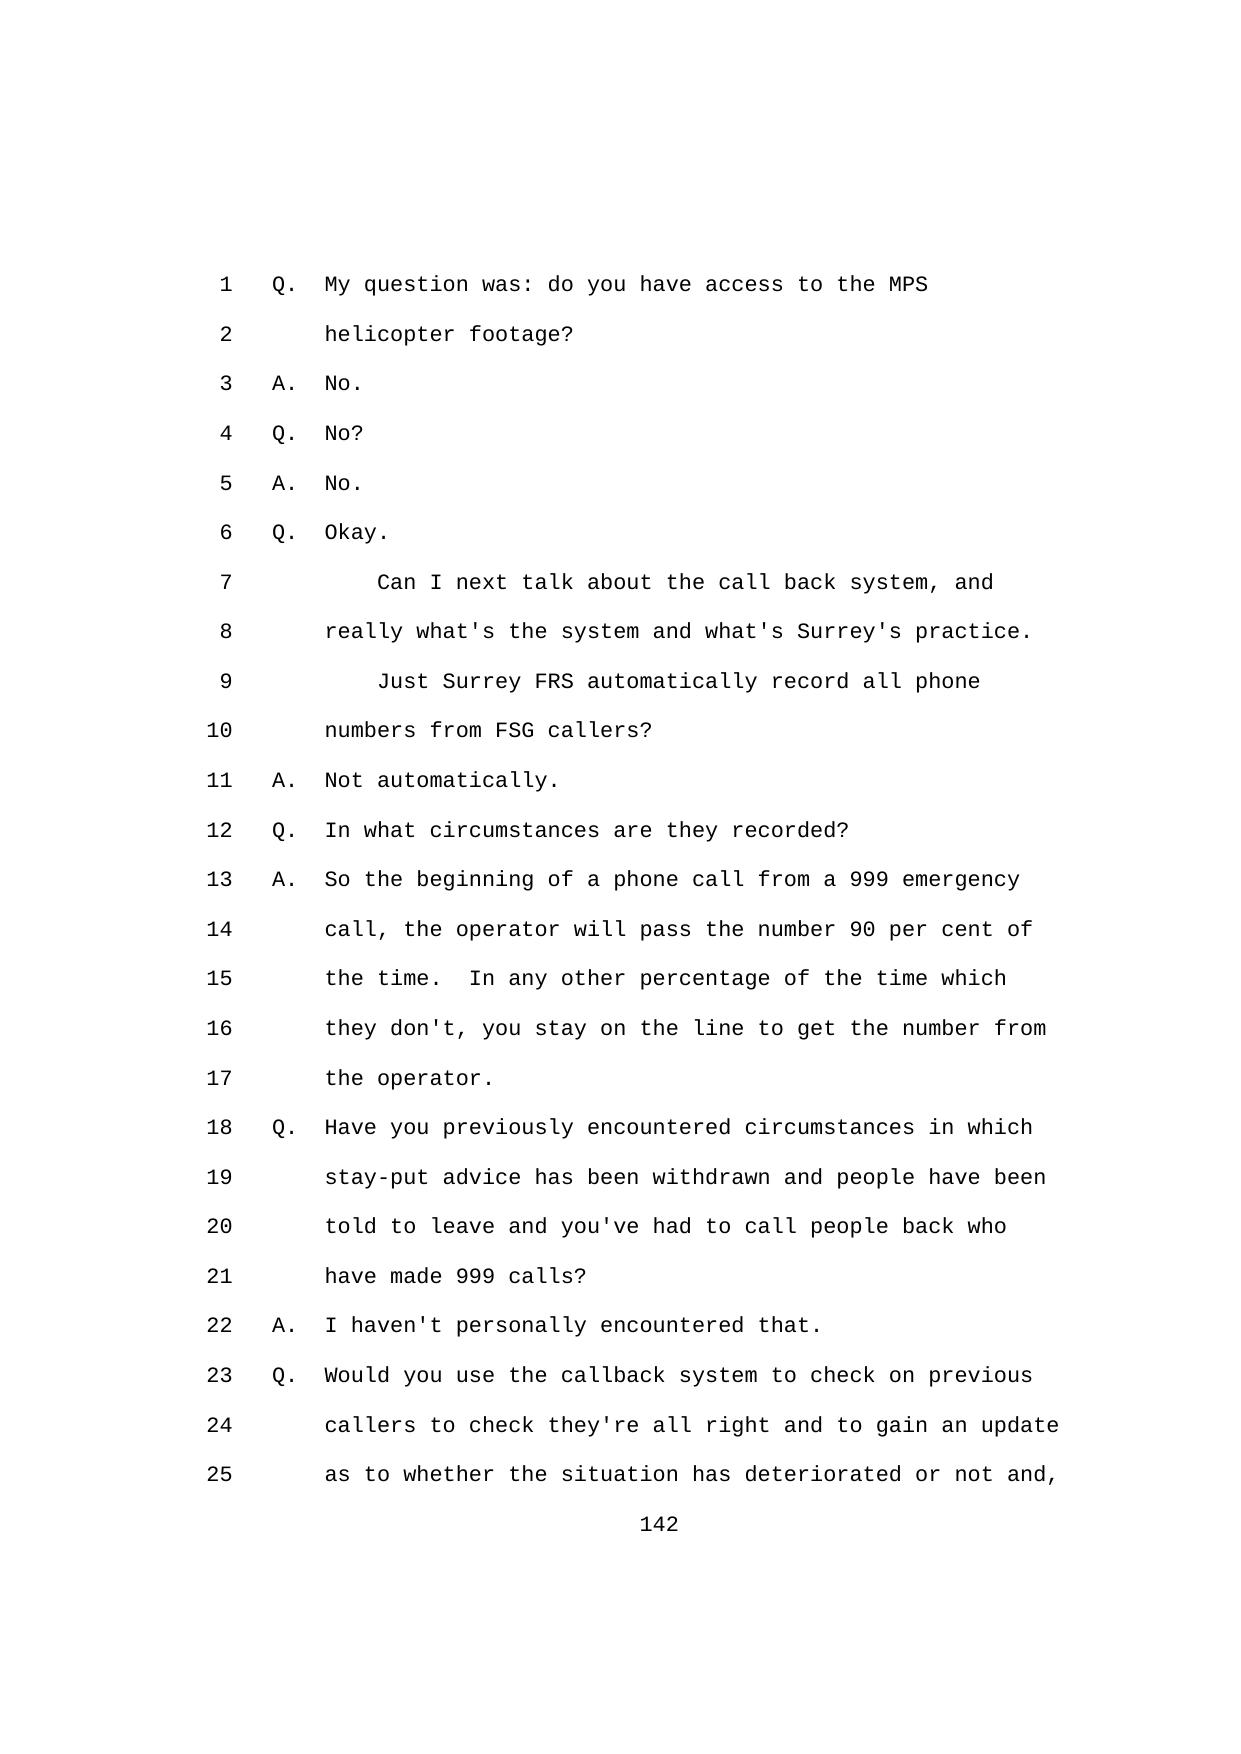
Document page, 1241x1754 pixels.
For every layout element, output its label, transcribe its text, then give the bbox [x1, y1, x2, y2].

text 10 numbers from FSG callers? [75, 719, 1165, 744]
text 9 Just Surrey FRS automatically record all phone [75, 670, 1165, 695]
text 19 stay-put advice has been withdrawn and people have been [75, 1166, 1165, 1191]
text 11 A. Not automatically. [75, 769, 1165, 794]
text 12 Q. In what circumstances are they recorded? [75, 819, 1165, 843]
text 16 they don't, you stay on the line to get the number from [75, 1017, 1165, 1042]
text 7 Can I next talk about the call back system, and [75, 571, 1165, 596]
text 17 the operator. [75, 1067, 1165, 1091]
text 3 A. No. [75, 372, 1165, 397]
text 6 Q. Okay. [75, 521, 1165, 546]
text 8 really what's the system and what's Surrey's practice. [75, 620, 1165, 645]
text 25 as to whether the situation has deteriorated or not and, [75, 1463, 1165, 1488]
text 5 A. No. [75, 472, 1165, 496]
text 2 helicopter footage? [75, 323, 1165, 348]
text 13 A. So the beginning of a phone call from a 999 emergency [75, 868, 1165, 893]
text 142 [75, 1513, 1165, 1538]
text 24 callers to check they're all right and to gain an update [75, 1414, 1165, 1438]
text 4 Q. No? [75, 422, 1165, 447]
text 22 A. I haven't personally encountered that. [75, 1314, 1165, 1339]
text 23 Q. Would you use the callback system to check on previous [75, 1364, 1165, 1389]
text 1 Q. My question was: do you have access to the MPS [75, 273, 1165, 298]
text 21 have made 999 calls? [75, 1265, 1165, 1290]
text 15 the time. In any other percentage of the time which [75, 967, 1165, 992]
text 20 told to leave and you've had to call people back who [75, 1215, 1165, 1240]
text 18 Q. Have you previously encountered circumstances in which [75, 1116, 1165, 1141]
text 14 call, the operator will pass the number 90 per cent of [75, 918, 1165, 943]
